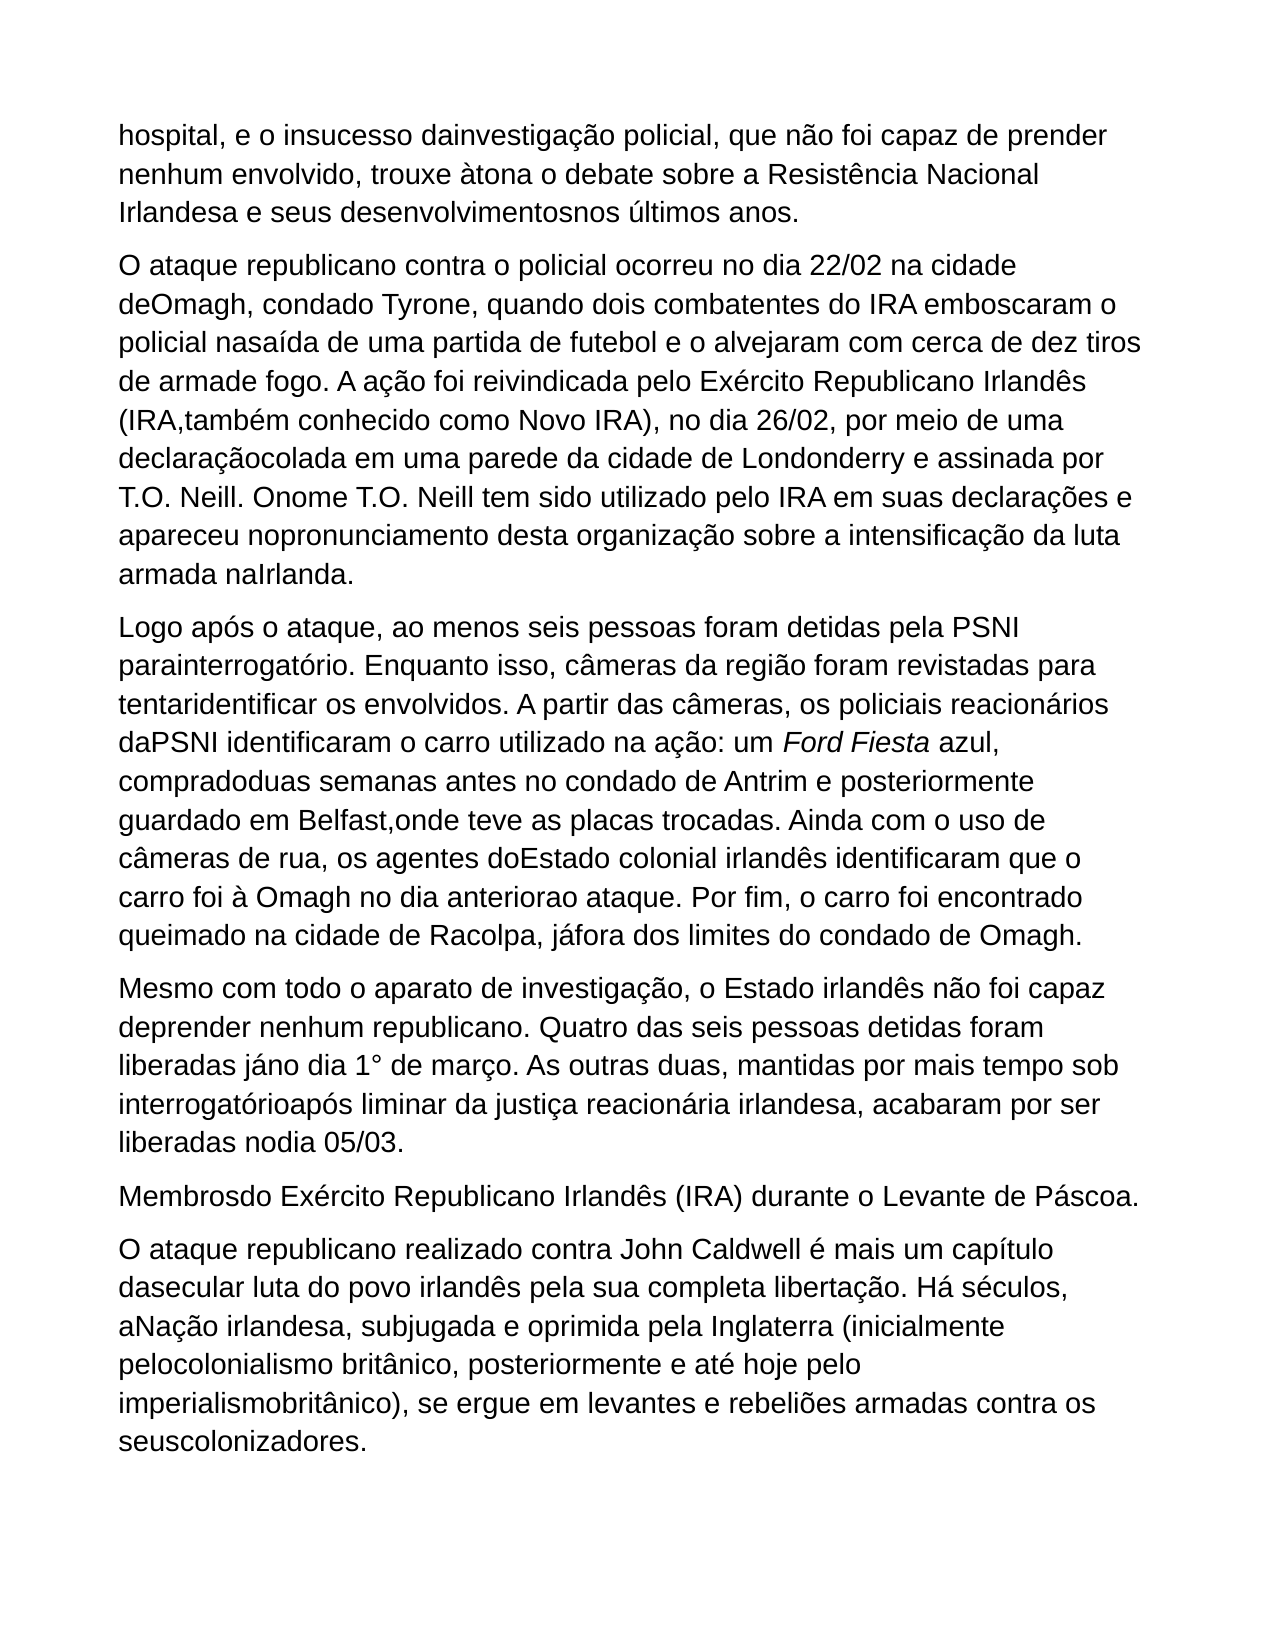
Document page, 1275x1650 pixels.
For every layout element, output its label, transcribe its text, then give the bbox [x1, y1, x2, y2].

text hospital, e o insucesso dainvestigação policial, que não foi capaz de prender nenhum envolvido, trouxe àtona o debate sobre a Resistência Nacional Irlandesa e seus desenvolvimentosnos últimos anos. [118, 118, 1157, 229]
text O ataque republicano realizado contra John Caldwell é mais um capítulo dasecular luta do povo irlandês pela sua completa libertação. Há séculos, aNação irlandesa, subjugada e oprimida pela Inglaterra (inicialmente pelocolonialismo britânico, posteriormente e até hoje pelo imperialismobritânico), se ergue em levantes e rebeliões armadas contra os seuscolonizadores. [118, 1232, 1157, 1458]
text O ataque republicano contra o policial ocorreu no dia 22/02 na cidade deOmagh, condado Tyrone, quando dois combatentes do IRA emboscaram o policial nasaída de uma partida de futebol e o alvejaram com cerca de dez tiros de armade fogo. A ação foi reivindicada pelo Exército Republicano Irlandês (IRA,também conhecido como Novo IRA), no dia 26/02, por meio de uma declaraçãocolada em uma parede da cidade de Londonderry e assinada por T.O. Neill. Onome T.O. Neill tem sido utilizado pelo IRA em suas declarações e apareceu nopronunciamento desta organização sobre a intensificação da luta armada naIrlanda. [118, 248, 1157, 590]
text Mesmo com todo o aparato de investigação, o Estado irlandês não foi capaz deprender nenhum republicano. Quatro das seis pessoas detidas foram liberadas jáno dia 1° de março. As outras duas, mantidas por mais tempo sob interrogatórioapós liminar da justiça reacionária irlandesa, acabaram por ser liberadas nodia 05/03. [118, 971, 1157, 1159]
text Logo após o ataque, ao menos seis pessoas foram detidas pela PSNI parainterrogatório. Enquanto isso, câmeras da região foram revistadas para tentaridentificar os envolvidos. A partir das câmeras, os policiais reacionários daPSNI identificaram o carro utilizado na ação: um Ford Fiesta azul, compradoduas semanas antes no condado de Antrim e posteriormente guardado em Belfast,onde teve as placas trocadas. Ainda com o uso de câmeras de rua, os agentes doEstado colonial irlandês identificaram que o carro foi à Omagh no dia anteriorao ataque. Por fim, o carro foi encontrado queimado na cidade de Racolpa, jáfora dos limites do condado de Omagh. [118, 610, 1157, 952]
text Membrosdo Exército Republicano Irlandês (IRA) durante o Levante de Páscoa. [118, 1178, 1157, 1212]
